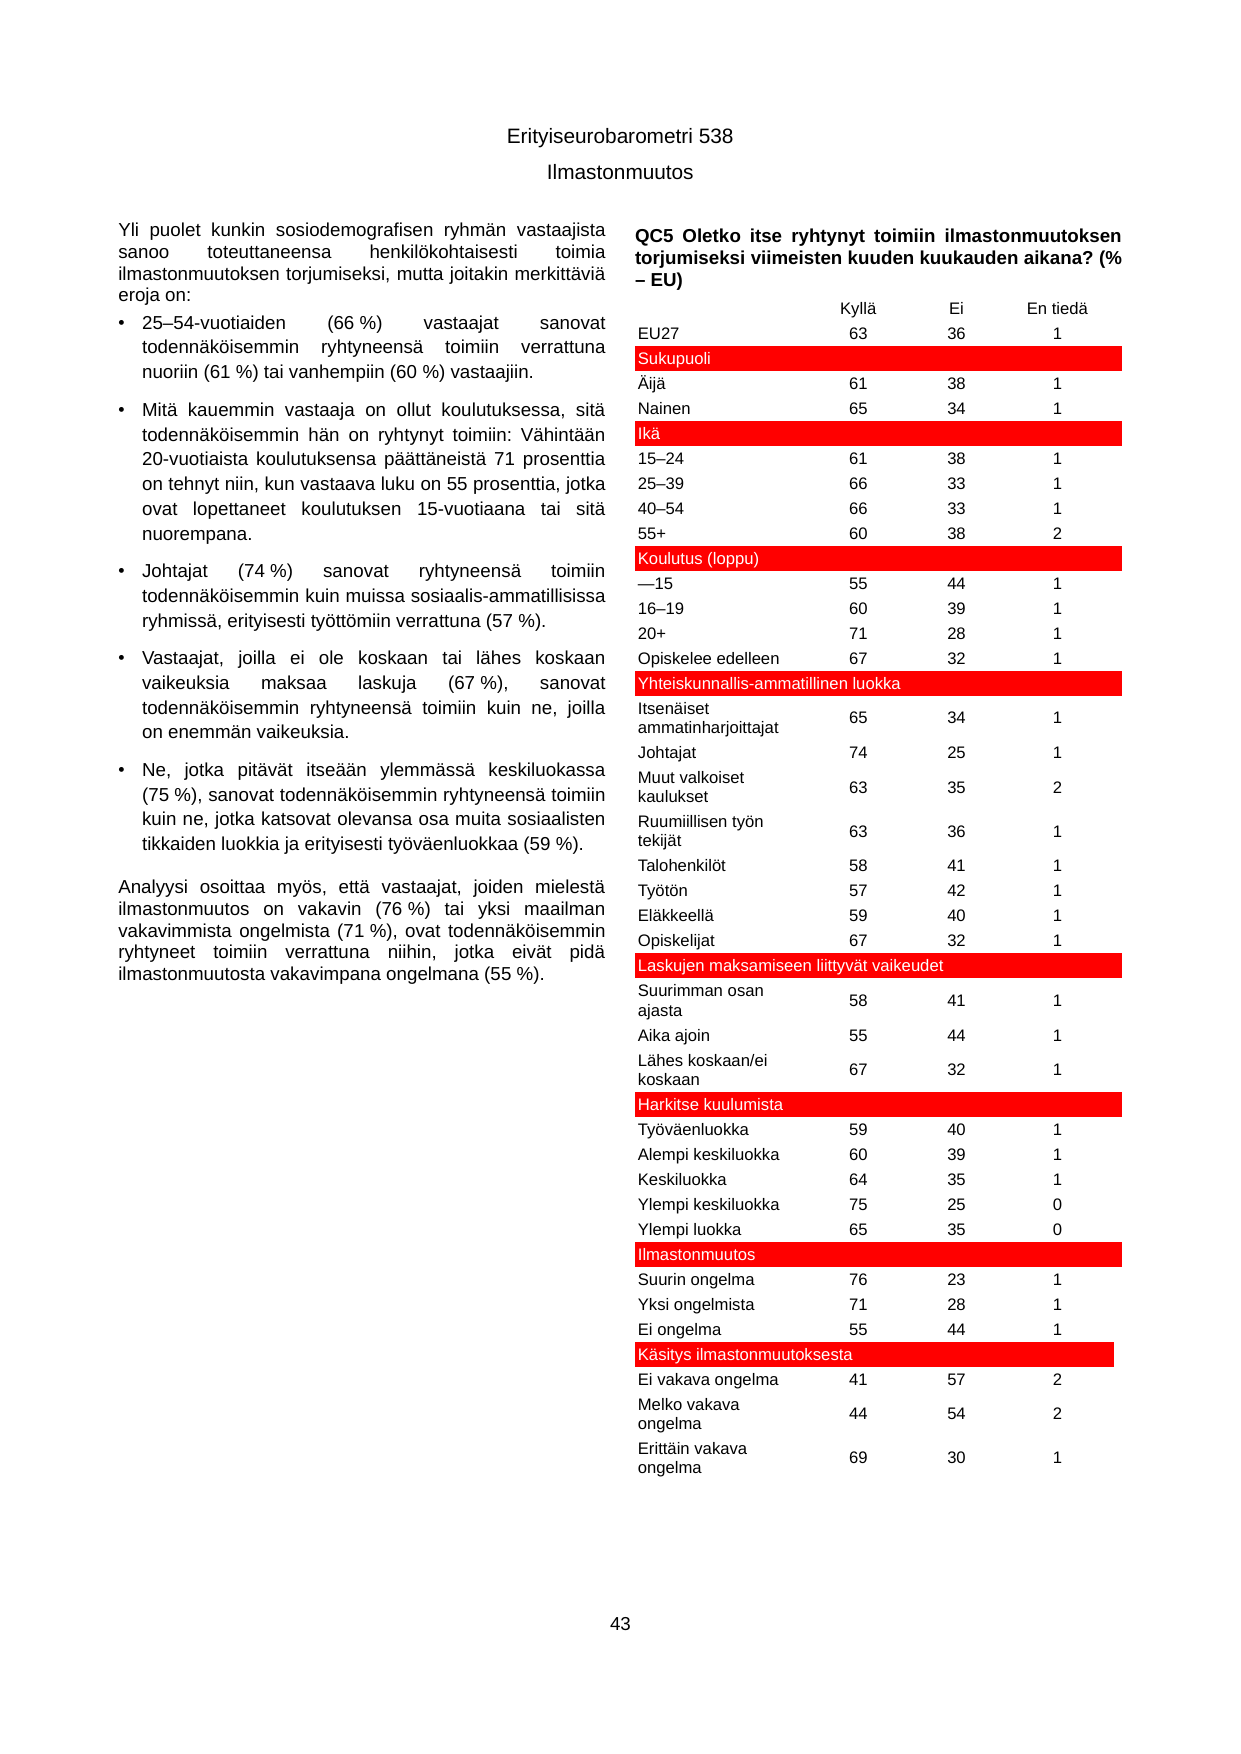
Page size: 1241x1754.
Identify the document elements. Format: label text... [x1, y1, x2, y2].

table_cell 67 [808, 646, 908, 671]
table_cell 36 [908, 321, 1005, 346]
table_cell 38 [908, 371, 1005, 396]
table_cell 66 [808, 471, 908, 496]
table_header [635, 296, 808, 321]
table_cell [1110, 1117, 1122, 1142]
table_cell Suurimman osan ajasta [635, 978, 808, 1022]
table_cell Ylempi luokka [635, 1217, 808, 1242]
table_cell 74 [808, 740, 908, 765]
table_cell 33 [908, 471, 1005, 496]
table_cell 1 [1005, 471, 1109, 496]
table_cell 55 [808, 1023, 908, 1047]
table_cell [1110, 1392, 1122, 1436]
table_cell 1 [1005, 446, 1109, 471]
table_cell [1110, 1317, 1122, 1342]
table_cell 1 [1005, 740, 1109, 765]
table_cell Nainen [635, 396, 808, 421]
list Johtajat (74 %) sanovat ryhtyneensä toimiin todennäköisemmin kuin muissa sosiaalis-ammatillisissa ryhmissä, erityisesti työttömiin verrattuna (57 %). [118, 560, 605, 631]
table_cell Äijä [635, 371, 808, 396]
text QC5 Oletko itse ryhtynyt toimiin ilmastonmuutoksen torjumiseksi viimeisten kuuden kuukauden aikana? (% – EU) [635, 225, 1122, 290]
table_cell [1110, 1267, 1122, 1292]
table_cell [1110, 765, 1122, 809]
table_cell [1110, 1023, 1122, 1047]
table_cell 1 [1005, 596, 1109, 621]
table_cell 1 [1005, 1267, 1109, 1292]
table_cell 25 [908, 740, 1005, 765]
table_cell 75 [808, 1192, 908, 1217]
table_cell 1 [1005, 1142, 1109, 1167]
table_cell Käsitys ilmastonmuutoksesta [635, 1342, 1114, 1367]
text Yli puolet kunkin sosiodemografisen ryhmän vastaajista sanoo toteuttaneensa henkilökohtaisesti toimia ilmastonmuutoksen torjumiseksi, mutta joitakin merkittäviä eroja on: [118, 219, 605, 306]
table_cell 58 [808, 853, 908, 878]
table_cell 30 [908, 1436, 1005, 1480]
table_cell Työtön [635, 878, 808, 903]
table_cell 32 [908, 928, 1005, 953]
table_cell 0 [1005, 1217, 1109, 1242]
table_cell 35 [908, 1167, 1005, 1192]
table_cell Työväenluokka [635, 1117, 808, 1142]
table_header En tiedä [1005, 296, 1109, 321]
table_cell Erittäin vakava ongelma [635, 1436, 808, 1480]
table_cell Ei vakava ongelma [635, 1367, 808, 1392]
table_cell [1110, 621, 1122, 646]
table_cell 1 [1005, 496, 1109, 521]
table_cell 1 [1005, 1167, 1109, 1192]
table_cell 1 [1005, 571, 1109, 596]
table_cell 71 [808, 1292, 908, 1317]
table_cell Keskiluokka [635, 1167, 808, 1192]
table_cell Muut valkoiset kaulukset [635, 765, 808, 809]
table_cell 54 [908, 1392, 1005, 1436]
table_cell 35 [908, 1217, 1005, 1242]
table_cell 63 [808, 765, 908, 809]
table_cell —15 [635, 571, 808, 596]
list Mitä kauemmin vastaaja on ollut koulutuksessa, sitä todennäköisemmin hän on ryhtynyt toimiin: Vähintään 20-vuotiaista koulutuksensa päättäneistä 71 prosenttia on tehnyt niin, kun vastaava luku on 55 prosenttia, jotka ovat lopettaneet koulutuksen 15-vuotiaana tai sitä nuorempana. [118, 398, 605, 544]
table_cell 2 [1005, 765, 1109, 809]
table_cell Sukupuoli [635, 346, 1122, 371]
text Analyysi osoittaa myös, että vastaajat, joiden mielestä ilmastonmuutos on vakavin (76 %) tai yksi maailman vakavimmista ongelmista (71 %), ovat todennäköisemmin ryhtyneet toimiin verrattuna niihin, jotka eivät pidä ilmastonmuutosta vakavimpana ongelmana (55 %). [118, 876, 605, 984]
table_cell [1110, 928, 1122, 953]
table_cell Melko vakava ongelma [635, 1392, 808, 1436]
table_cell Harkitse kuulumista [635, 1092, 1122, 1117]
table_cell 38 [908, 446, 1005, 471]
table_cell 40 [908, 1117, 1005, 1142]
table_cell [1110, 646, 1122, 671]
table_cell [1110, 853, 1122, 878]
table_cell Eläkkeellä [635, 903, 808, 928]
table_cell 0 [1005, 1192, 1109, 1217]
list Ne, jotka pitävät itseään ylemmässä keskiluokassa (75 %), sanovat todennäköisemmin ryhtyneensä toimiin kuin ne, jotka katsovat olevansa osa muita sosiaalisten tikkaiden luokkia ja erityisesti työväenluokkaa (59 %). [118, 758, 605, 854]
table_cell 60 [808, 521, 908, 546]
table_cell [1110, 1436, 1122, 1480]
table_cell 1 [1005, 978, 1109, 1022]
table_cell 42 [908, 878, 1005, 903]
table_cell 39 [908, 1142, 1005, 1167]
table_cell 59 [808, 903, 908, 928]
table_cell 1 [1005, 1436, 1109, 1480]
table_cell 44 [908, 1023, 1005, 1047]
table_cell 1 [1005, 1292, 1109, 1317]
table_cell 1 [1005, 1117, 1109, 1142]
table_cell 38 [908, 521, 1005, 546]
table_cell [1110, 1217, 1122, 1242]
table_cell 67 [808, 928, 908, 953]
table_cell 40 [908, 903, 1005, 928]
table_cell Opiskelijat [635, 928, 808, 953]
table_cell 2 [1005, 521, 1109, 546]
table_cell Suurin ongelma [635, 1267, 808, 1292]
table_cell [1110, 1292, 1122, 1317]
table_cell 57 [908, 1367, 1005, 1392]
table_cell 20+ [635, 621, 808, 646]
table_cell 65 [808, 396, 908, 421]
table_cell 63 [808, 321, 908, 346]
table_cell 40–54 [635, 496, 808, 521]
table_cell 1 [1005, 646, 1109, 671]
table_cell [1110, 596, 1122, 621]
table_cell 32 [908, 1048, 1005, 1092]
table_cell Aika ajoin [635, 1023, 808, 1047]
table_cell 1 [1005, 1048, 1109, 1092]
table_cell 2 [1005, 1392, 1109, 1436]
table_cell 55 [808, 571, 908, 596]
table_cell [1110, 1167, 1122, 1192]
table_cell [1114, 1342, 1122, 1367]
table_cell 1 [1005, 903, 1109, 928]
table_cell Yksi ongelmista [635, 1292, 808, 1317]
table_cell 1 [1005, 321, 1109, 346]
table_cell Johtajat [635, 740, 808, 765]
table_cell Alempi keskiluokka [635, 1142, 808, 1167]
table_cell 1 [1005, 809, 1109, 853]
table_cell [1110, 878, 1122, 903]
table_cell 65 [808, 1217, 908, 1242]
table_cell 1 [1005, 371, 1109, 396]
table_cell 36 [908, 809, 1005, 853]
table_cell 1 [1005, 1317, 1109, 1342]
table_header Kyllä [808, 296, 908, 321]
table_cell 64 [808, 1167, 908, 1192]
table_cell 60 [808, 1142, 908, 1167]
table_cell [1110, 1142, 1122, 1167]
table_cell Ylempi keskiluokka [635, 1192, 808, 1217]
table_cell [1110, 471, 1122, 496]
table_cell [1110, 1048, 1122, 1092]
table_cell 44 [908, 571, 1005, 596]
table_cell 44 [908, 1317, 1005, 1342]
table_cell 41 [908, 853, 1005, 878]
table_cell 58 [808, 978, 908, 1022]
table_cell 41 [808, 1367, 908, 1392]
table_cell 35 [908, 765, 1005, 809]
table_cell 32 [908, 646, 1005, 671]
table_cell Itsenäiset ammatinharjoittajat [635, 696, 808, 740]
table_cell 66 [808, 496, 908, 521]
table_cell Ikä [635, 421, 1122, 446]
table_cell 16–19 [635, 596, 808, 621]
table_cell 55+ [635, 521, 808, 546]
table_cell 28 [908, 1292, 1005, 1317]
table_cell 1 [1005, 621, 1109, 646]
table_cell 34 [908, 396, 1005, 421]
table_cell 39 [908, 596, 1005, 621]
table_cell [1110, 371, 1122, 396]
list 25–54-vuotiaiden (66 %) vastaajat sanovat todennäköisemmin ryhtyneensä toimiin verrattuna nuoriin (61 %) tai vanhempiin (60 %) vastaajiin. [118, 311, 605, 383]
table_cell 1 [1005, 1023, 1109, 1047]
table_cell 67 [808, 1048, 908, 1092]
table_cell [1110, 521, 1122, 546]
table_cell 63 [808, 809, 908, 853]
table_cell Ilmastonmuutos [635, 1242, 1122, 1267]
table_cell [1110, 496, 1122, 521]
table_cell 25 [908, 1192, 1005, 1217]
list Vastaajat, joilla ei ole koskaan tai lähes koskaan vaikeuksia maksaa laskuja (67 %), sanovat todennäköisemmin ryhtyneensä toimiin kuin ne, joilla on enemmän vaikeuksia. [118, 647, 605, 743]
table_cell 55 [808, 1317, 908, 1342]
table_cell [1110, 903, 1122, 928]
table_cell 44 [808, 1392, 908, 1436]
table_cell [1110, 740, 1122, 765]
table_cell Ei ongelma [635, 1317, 808, 1342]
table_cell 23 [908, 1267, 1005, 1292]
table_cell 59 [808, 1117, 908, 1142]
table_cell 1 [1005, 878, 1109, 903]
table_cell [1110, 1367, 1122, 1392]
table_cell 2 [1005, 1367, 1109, 1392]
table_cell 1 [1005, 928, 1109, 953]
table_cell 61 [808, 371, 908, 396]
table_cell Talohenkilöt [635, 853, 808, 878]
table_cell Koulutus (loppu) [635, 546, 1122, 571]
table_cell 1 [1005, 396, 1109, 421]
table_cell 34 [908, 696, 1005, 740]
table_cell [1110, 571, 1122, 596]
table_cell EU27 [635, 321, 808, 346]
table_cell 76 [808, 1267, 908, 1292]
table_header [1110, 296, 1122, 321]
table_cell 61 [808, 446, 908, 471]
table_cell 60 [808, 596, 908, 621]
table_cell 28 [908, 621, 1005, 646]
table_cell Yhteiskunnallis-ammatillinen luokka [635, 671, 1122, 696]
table_cell Lähes koskaan/ei koskaan [635, 1048, 808, 1092]
table_cell 1 [1005, 853, 1109, 878]
table_cell Opiskelee edelleen [635, 646, 808, 671]
table_cell [1110, 978, 1122, 1022]
table_cell [1110, 1192, 1122, 1217]
table_cell Laskujen maksamiseen liittyvät vaikeudet [635, 953, 1122, 978]
table_cell 41 [908, 978, 1005, 1022]
table_cell 15–24 [635, 446, 808, 471]
table_cell 1 [1005, 696, 1109, 740]
table_cell Ruumiillisen työn tekijät [635, 809, 808, 853]
table_cell 71 [808, 621, 908, 646]
table_cell 69 [808, 1436, 908, 1480]
table_cell [1110, 446, 1122, 471]
table_cell [1110, 396, 1122, 421]
table_cell 65 [808, 696, 908, 740]
table_cell [1110, 809, 1122, 853]
table_cell 25–39 [635, 471, 808, 496]
table_header Ei [908, 296, 1005, 321]
table_cell [1110, 696, 1122, 740]
table_cell 57 [808, 878, 908, 903]
table_cell 33 [908, 496, 1005, 521]
table_cell [1110, 321, 1122, 346]
